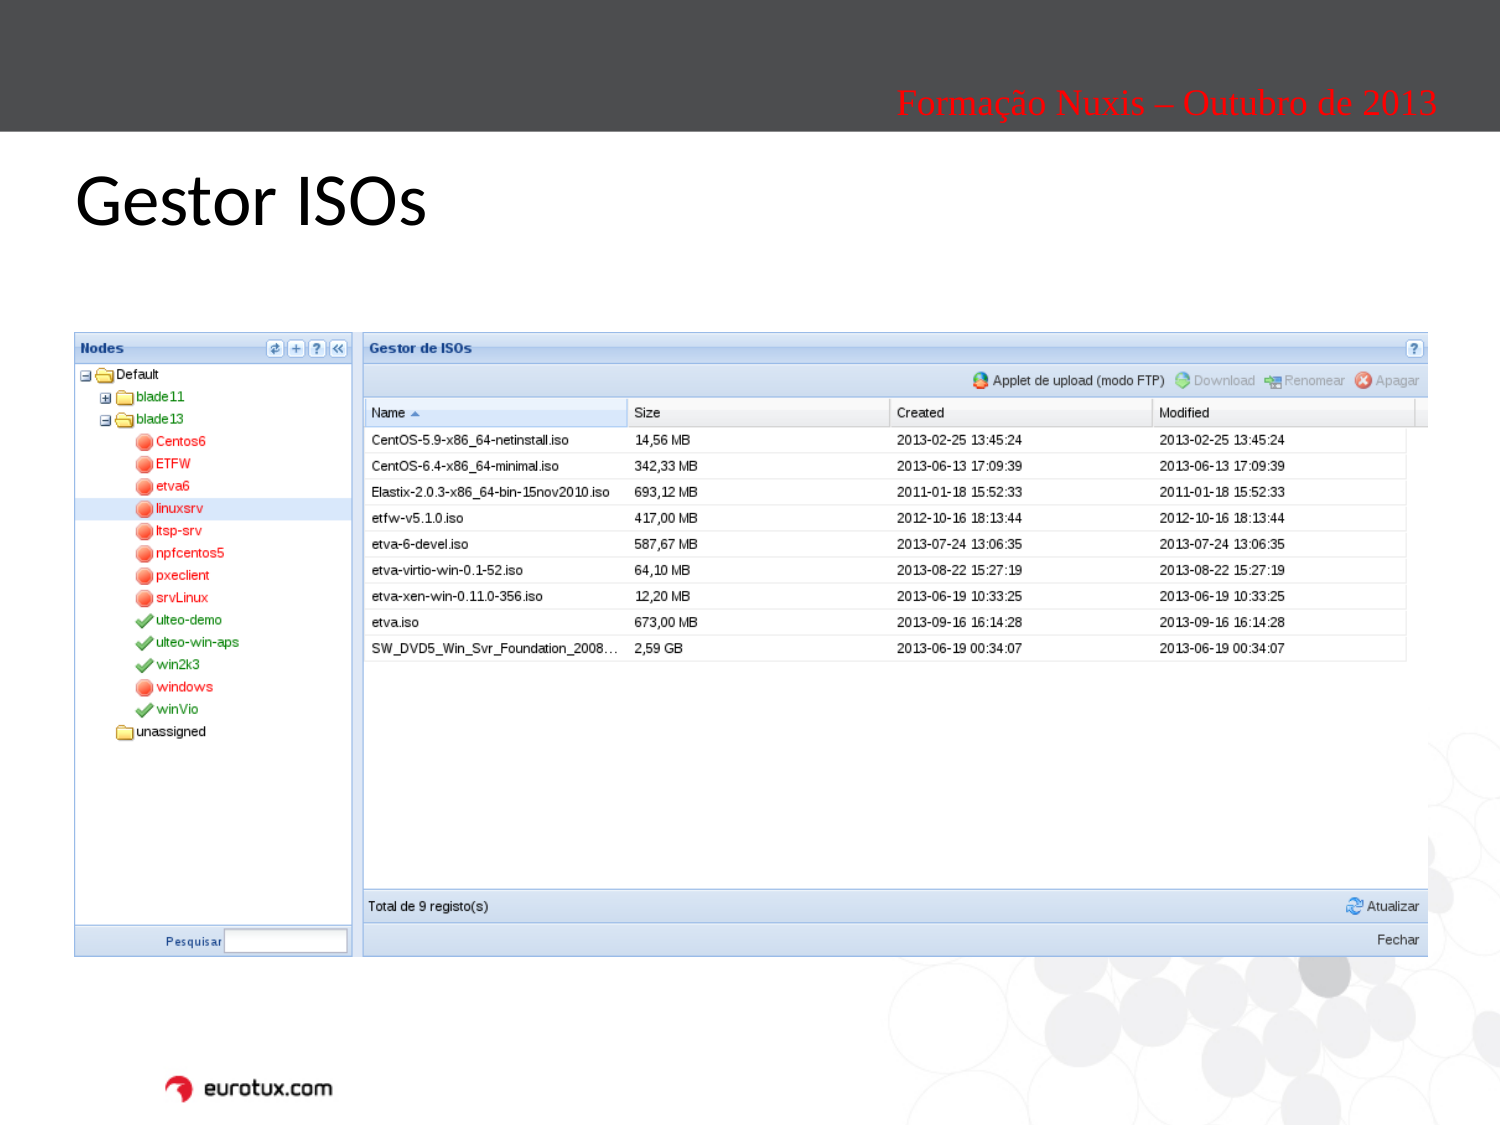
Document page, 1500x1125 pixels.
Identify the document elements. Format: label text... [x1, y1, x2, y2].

picture [0, 0, 1500, 1125]
title Gestor ISOs [75, 112, 1425, 301]
